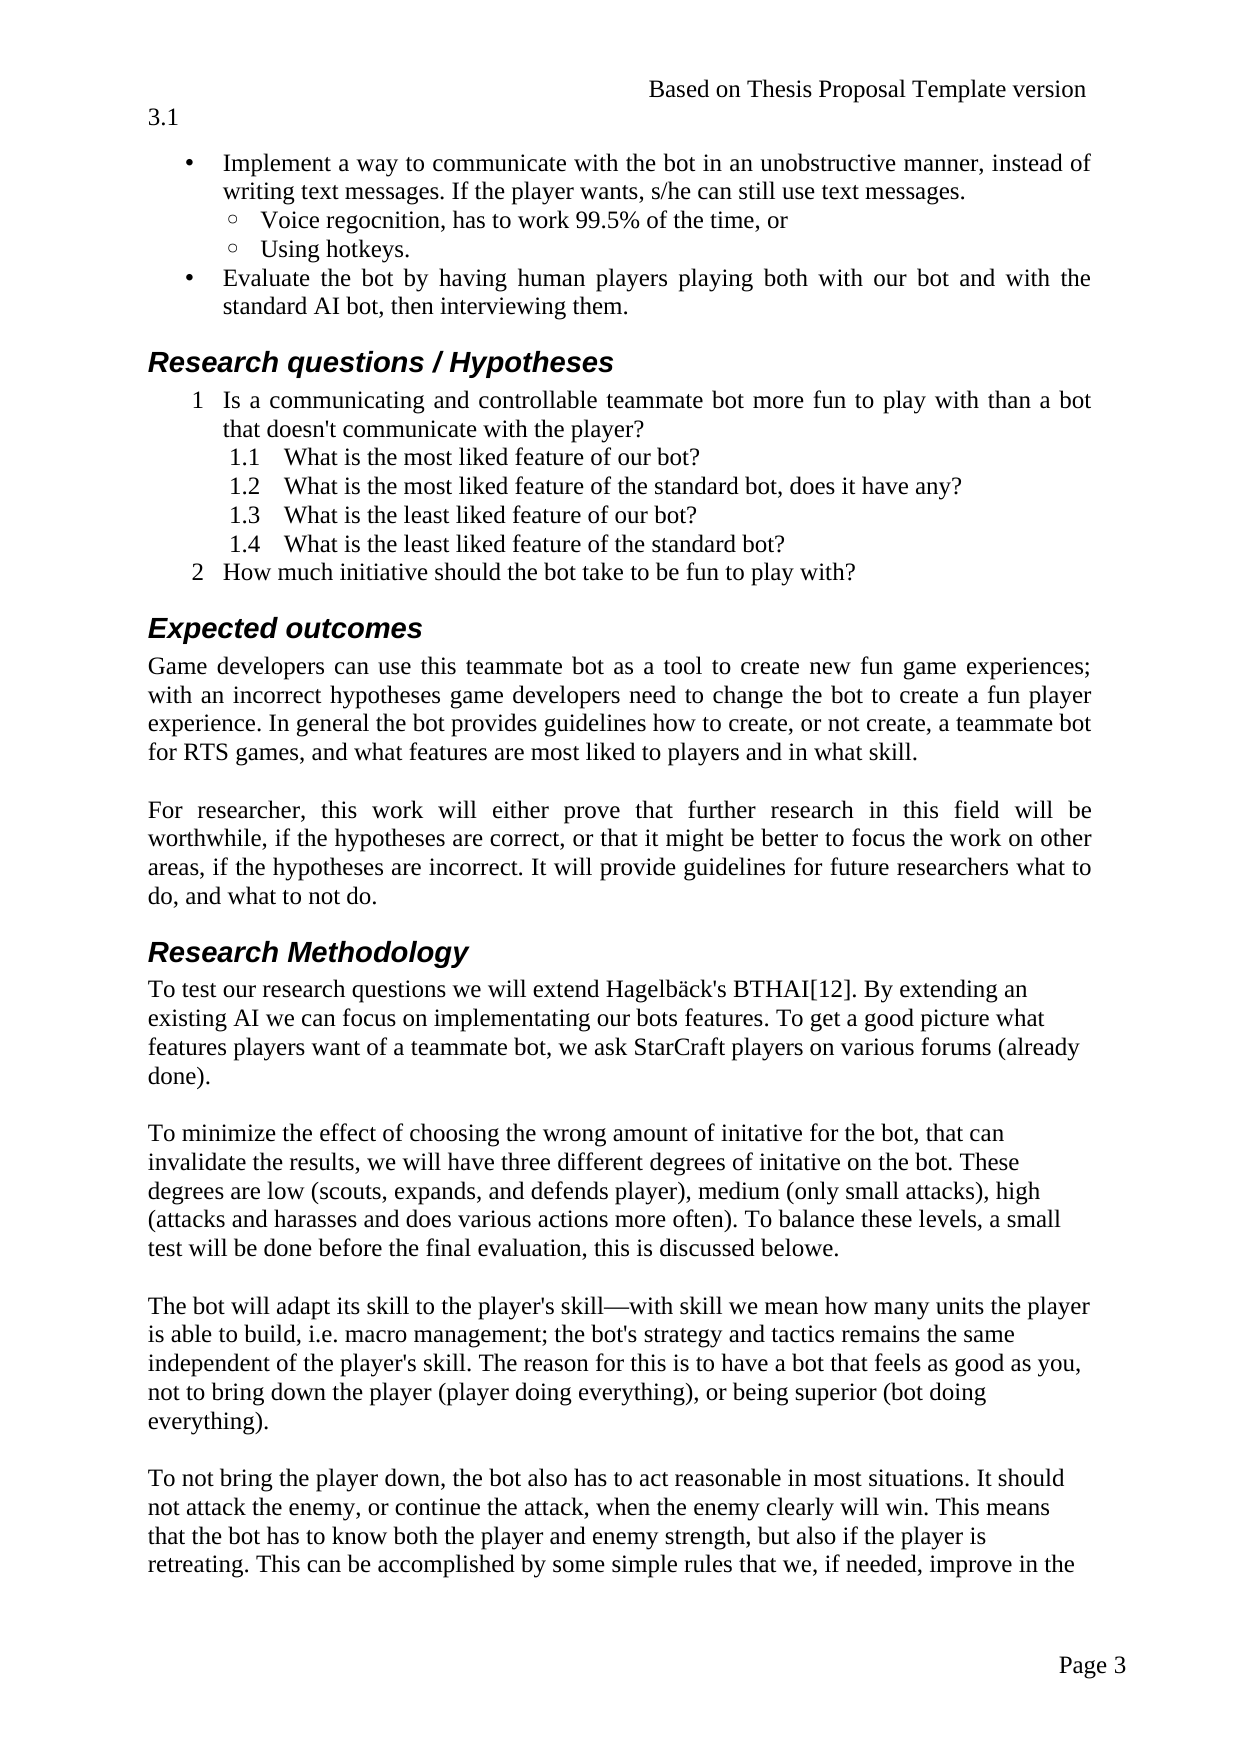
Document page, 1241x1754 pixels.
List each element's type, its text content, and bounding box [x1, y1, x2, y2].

text The bot will adapt its skill to the player's skill—with skill we mean how many units the player is able to build, i.e. macro management; the bot's strategy and tactics remains the same independent of the player's skill. The reason for this is to have a bot that feels as good as you, not to bring down the player (player doing everything), or being superior (bot doing everything). [148, 1291, 1093, 1434]
text For researcher, this work will either prove that further research in this field will be worthwhile, if the hypotheses are correct, or that it might be better to focus the work on other areas, if the hypotheses are incorrect. It will provide guidelines for future researchers what to do, and what to not do. [148, 795, 1093, 910]
text To not bring the player down, the bot also has to act reasonable in most situations. It should not attack the enemy, or continue the attack, when the enemy clearly will win. This means that the bot has to know both the player and enemy strength, but also if the player is retreating. This can be accomplished by some simple rules that we, if needed, improve in the [148, 1463, 1093, 1578]
text Game developers can use this teammate bot as a tool to create new fun game experiences; with an incorrect hypotheses game developers need to change the bot to create a fun player experience. In general the bot provides guidelines how to create, or not create, a teammate bot for RTS games, and what features are most liked to players and in what skill. [148, 651, 1093, 766]
subtitle Research questions / Hypotheses [148, 345, 1093, 379]
list What is the least liked feature of our bot? [223, 500, 1093, 529]
text To test our research questions we will extend Hagelbäck's BTHAI[12]. By extending an existing AI we can focus on implementating our bots features. To get a good picture what features players want of a teammate bot, we ask StarCraft players on various forums (already done). [148, 974, 1093, 1089]
list Implement a way to communicate with the bot in an unobstructive manner, instead of writing text messages. If the player wants, s/he can still use text messages. [185, 148, 1093, 205]
list Voice regocnition, has to work 99.5% of the time, or [223, 205, 1093, 234]
list What is the most liked feature of the standard bot, does it have any? [223, 471, 1093, 500]
list Is a communicating and controllable teammate bot more fun to play with than a bot that doesn't communicate with the player? [185, 385, 1093, 442]
list What is the least liked feature of the standard bot? [223, 529, 1093, 557]
list Evaluate the bot by having human players playing both with our bot and with the standard AI bot, then interviewing them. [185, 263, 1093, 320]
list How much initiative should the bot take to be fun to play with? [185, 557, 1093, 586]
text To minimize the effect of choosing the wrong amount of initative for the bot, that can invalidate the results, we will have three different degrees of initative on the bot. These degrees are low (scouts, expands, and defends player), medium (only small attacks), high (attacks and harasses and does various actions more often). To balance these levels, a small test will be done before the final evaluation, this is discussed belowe. [148, 1118, 1093, 1262]
subtitle Expected outcomes [148, 611, 1093, 645]
list Using hotkeys. [223, 234, 1093, 263]
subtitle Research Methodology [148, 935, 1093, 968]
list What is the most liked feature of our bot? [223, 442, 1093, 471]
